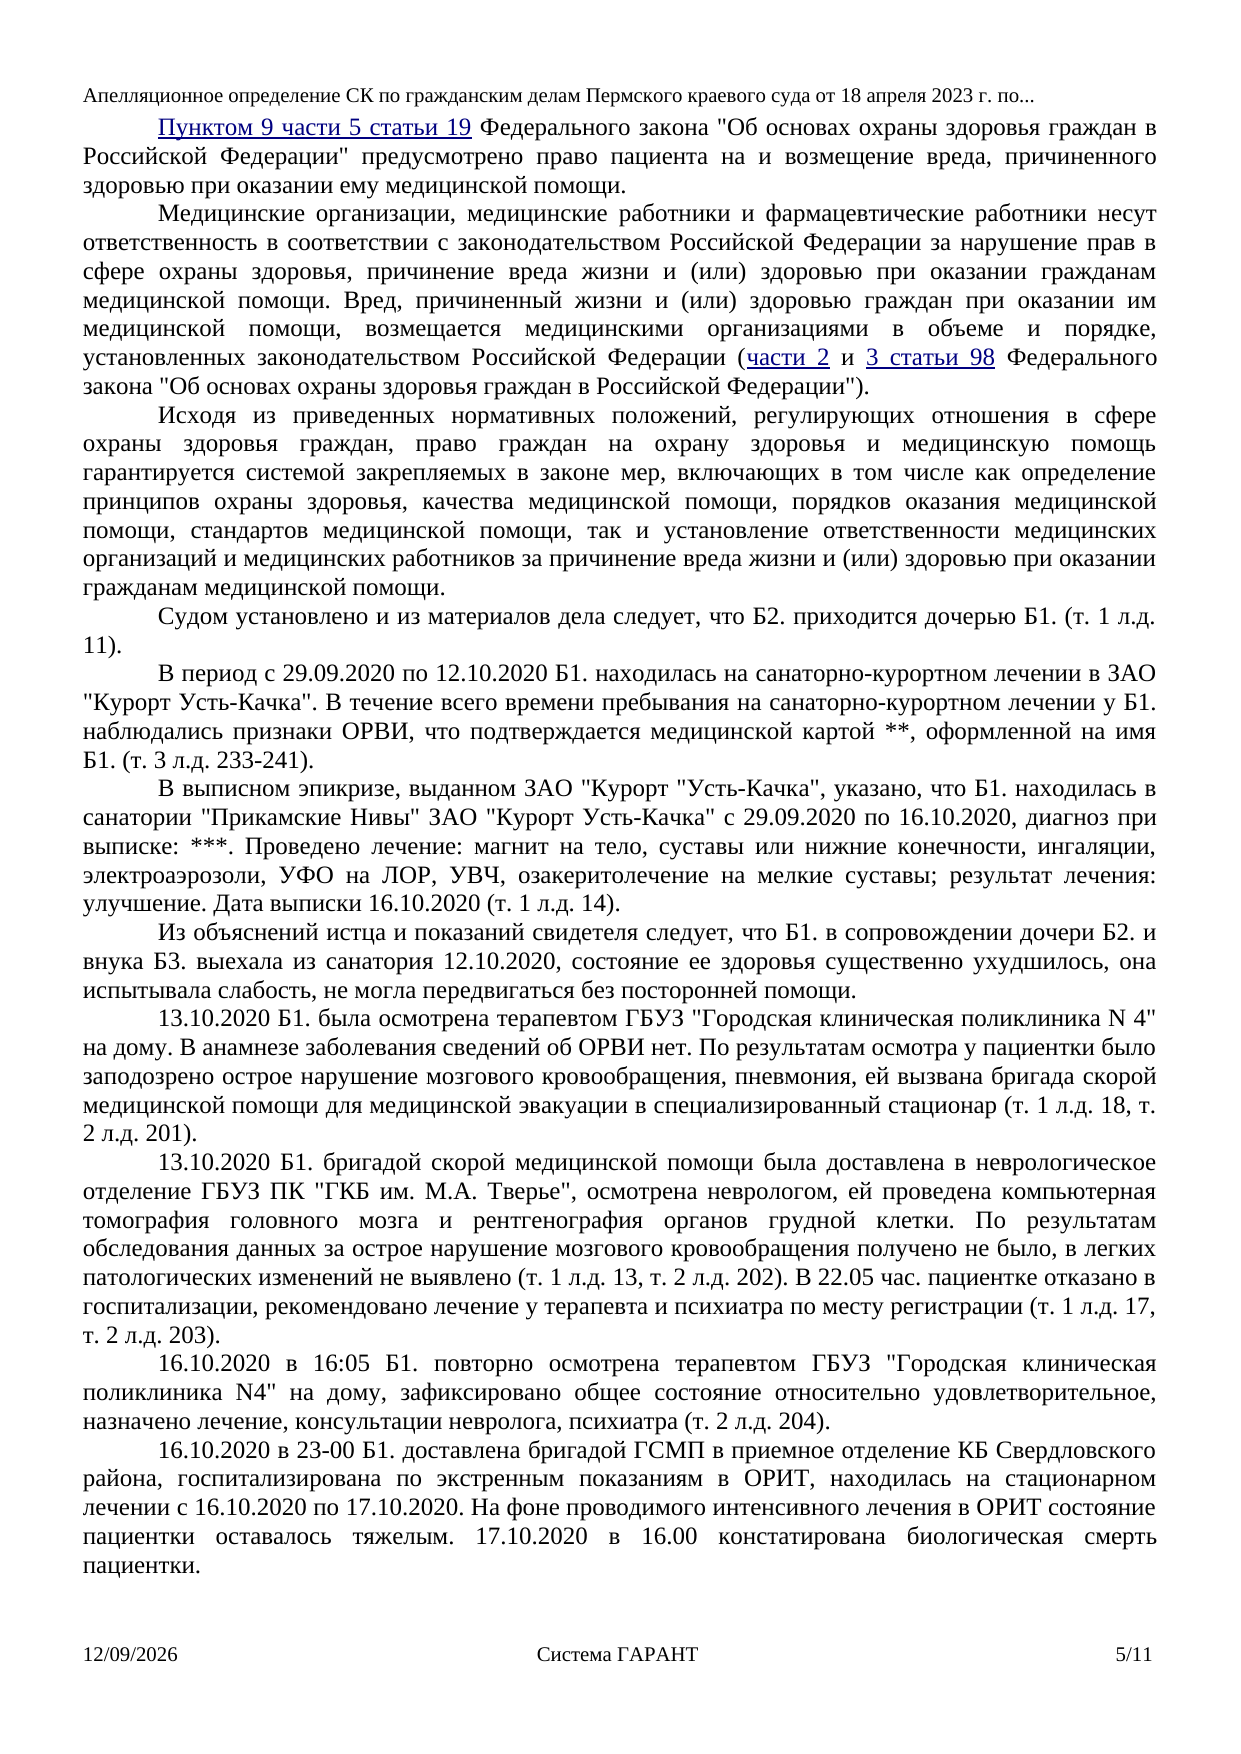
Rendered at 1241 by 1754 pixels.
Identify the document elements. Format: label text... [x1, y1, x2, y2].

text Пунктом 9 части 5 статьи 19 Федерального закона "Об основах охраны здоровья граждан в Российской Федерации" предусмотрено право пациента на и возмещение вреда, причиненного здоровью при оказании ему медицинской помощи. [83, 112, 1157, 198]
text Из объяснений истца и показаний свидетеля следует, что Б1. в сопровождении дочери Б2. и внука Б3. выехала из санатория 12.10.2020, состояние ее здоровья существенно ухудшилось, она испытывала слабость, не могла передвигаться без посторонней помощи. [83, 917, 1157, 1003]
text Исходя из приведенных нормативных положений, регулирующих отношения в сфере охраны здоровья граждан, право граждан на охрану здоровья и медицинскую помощь гарантируется системой закрепляемых в законе мер, включающих в том числе как определение принципов охраны здоровья, качества медицинской помощи, порядков оказания медицинской помощи, стандартов медицинской помощи, так и установление ответственности медицинских организаций и медицинских работников за причинение вреда жизни и (или) здоровью при оказании гражданам медицинской помощи. [83, 400, 1157, 601]
text Медицинские организации, медицинские работники и фармацевтические работники несут ответственность в соответствии с законодательством Российской Федерации за нарушение прав в сфере охраны здоровья, причинение вреда жизни и (или) здоровью при оказании гражданам медицинской помощи. Вред, причиненный жизни и (или) здоровью граждан при оказании им медицинской помощи, возмещается медицинскими организациями в объеме и порядке, установленных законодательством Российской Федерации (части 2 и 3 статьи 98 Федерального закона "Об основах охраны здоровья граждан в Российской Федерации"). [83, 198, 1157, 400]
text В период с 29.09.2020 по 12.10.2020 Б1. находилась на санаторно-курортном лечении в ЗАО "Курорт Усть-Качка". В течение всего времени пребывания на санаторно-курортном лечении у Б1. наблюдались признаки ОРВИ, что подтверждается медицинской картой **, оформленной на имя Б1. (т. 3 л.д. 233-241). [83, 658, 1157, 773]
text 16.10.2020 в 16:05 Б1. повторно осмотрена терапевтом ГБУЗ "Городская клиническая поликлиника N4" на дому, зафиксировано общее состояние относительно удовлетворительное, назначено лечение, консультации невролога, психиатра (т. 2 л.д. 204). [83, 1348, 1157, 1435]
text Судом установлено и из материалов дела следует, что Б2. приходится дочерью Б1. (т. 1 л.д. 11). [83, 601, 1157, 658]
text 13.10.2020 Б1. бригадой скорой медицинской помощи была доставлена в неврологическое отделение ГБУЗ ПК "ГКБ им. М.А. Тверье", осмотрена неврологом, ей проведена компьютерная томография головного мозга и рентгенография органов грудной клетки. По результатам обследования данных за острое нарушение мозгового кровообращения получено не было, в легких патологических изменений не выявлено (т. 1 л.д. 13, т. 2 л.д. 202). В 22.05 час. пациентке отказано в госпитализации, рекомендовано лечение у терапевта и психиатра по месту регистрации (т. 1 л.д. 17, т. 2 л.д. 203). [83, 1147, 1157, 1348]
text В выписном эпикризе, выданном ЗАО "Курорт "Усть-Качка", указано, что Б1. находилась в санатории "Прикамские Нивы" ЗАО "Курорт Усть-Качка" с 29.09.2020 по 16.10.2020, диагноз при выписке: ***. Проведено лечение: магнит на тело, суставы или нижние конечности, ингаляции, электроаэрозоли, УФО на ЛОР, УВЧ, озакеритолечение на мелкие суставы; результат лечения: улучшение. Дата выписки 16.10.2020 (т. 1 л.д. 14). [83, 773, 1157, 917]
text 16.10.2020 в 23-00 Б1. доставлена бригадой ГСМП в приемное отделение КБ Свердловского района, госпитализирована по экстренным показаниям в ОРИТ, находилась на стационарном лечении с 16.10.2020 по 17.10.2020. На фоне проводимого интенсивного лечения в ОРИТ состояние пациентки оставалось тяжелым. 17.10.2020 в 16.00 констатирована биологическая смерть пациентки. [83, 1435, 1157, 1578]
text 13.10.2020 Б1. была осмотрена терапевтом ГБУЗ "Городская клиническая поликлиника N 4" на дому. В анамнезе заболевания сведений об ОРВИ нет. По результатам осмотра у пациентки было заподозрено острое нарушение мозгового кровообращения, пневмония, ей вызвана бригада скорой медицинской помощи для медицинской эвакуации в специализированный стационар (т. 1 л.д. 18, т. 2 л.д. 201). [83, 1003, 1157, 1147]
